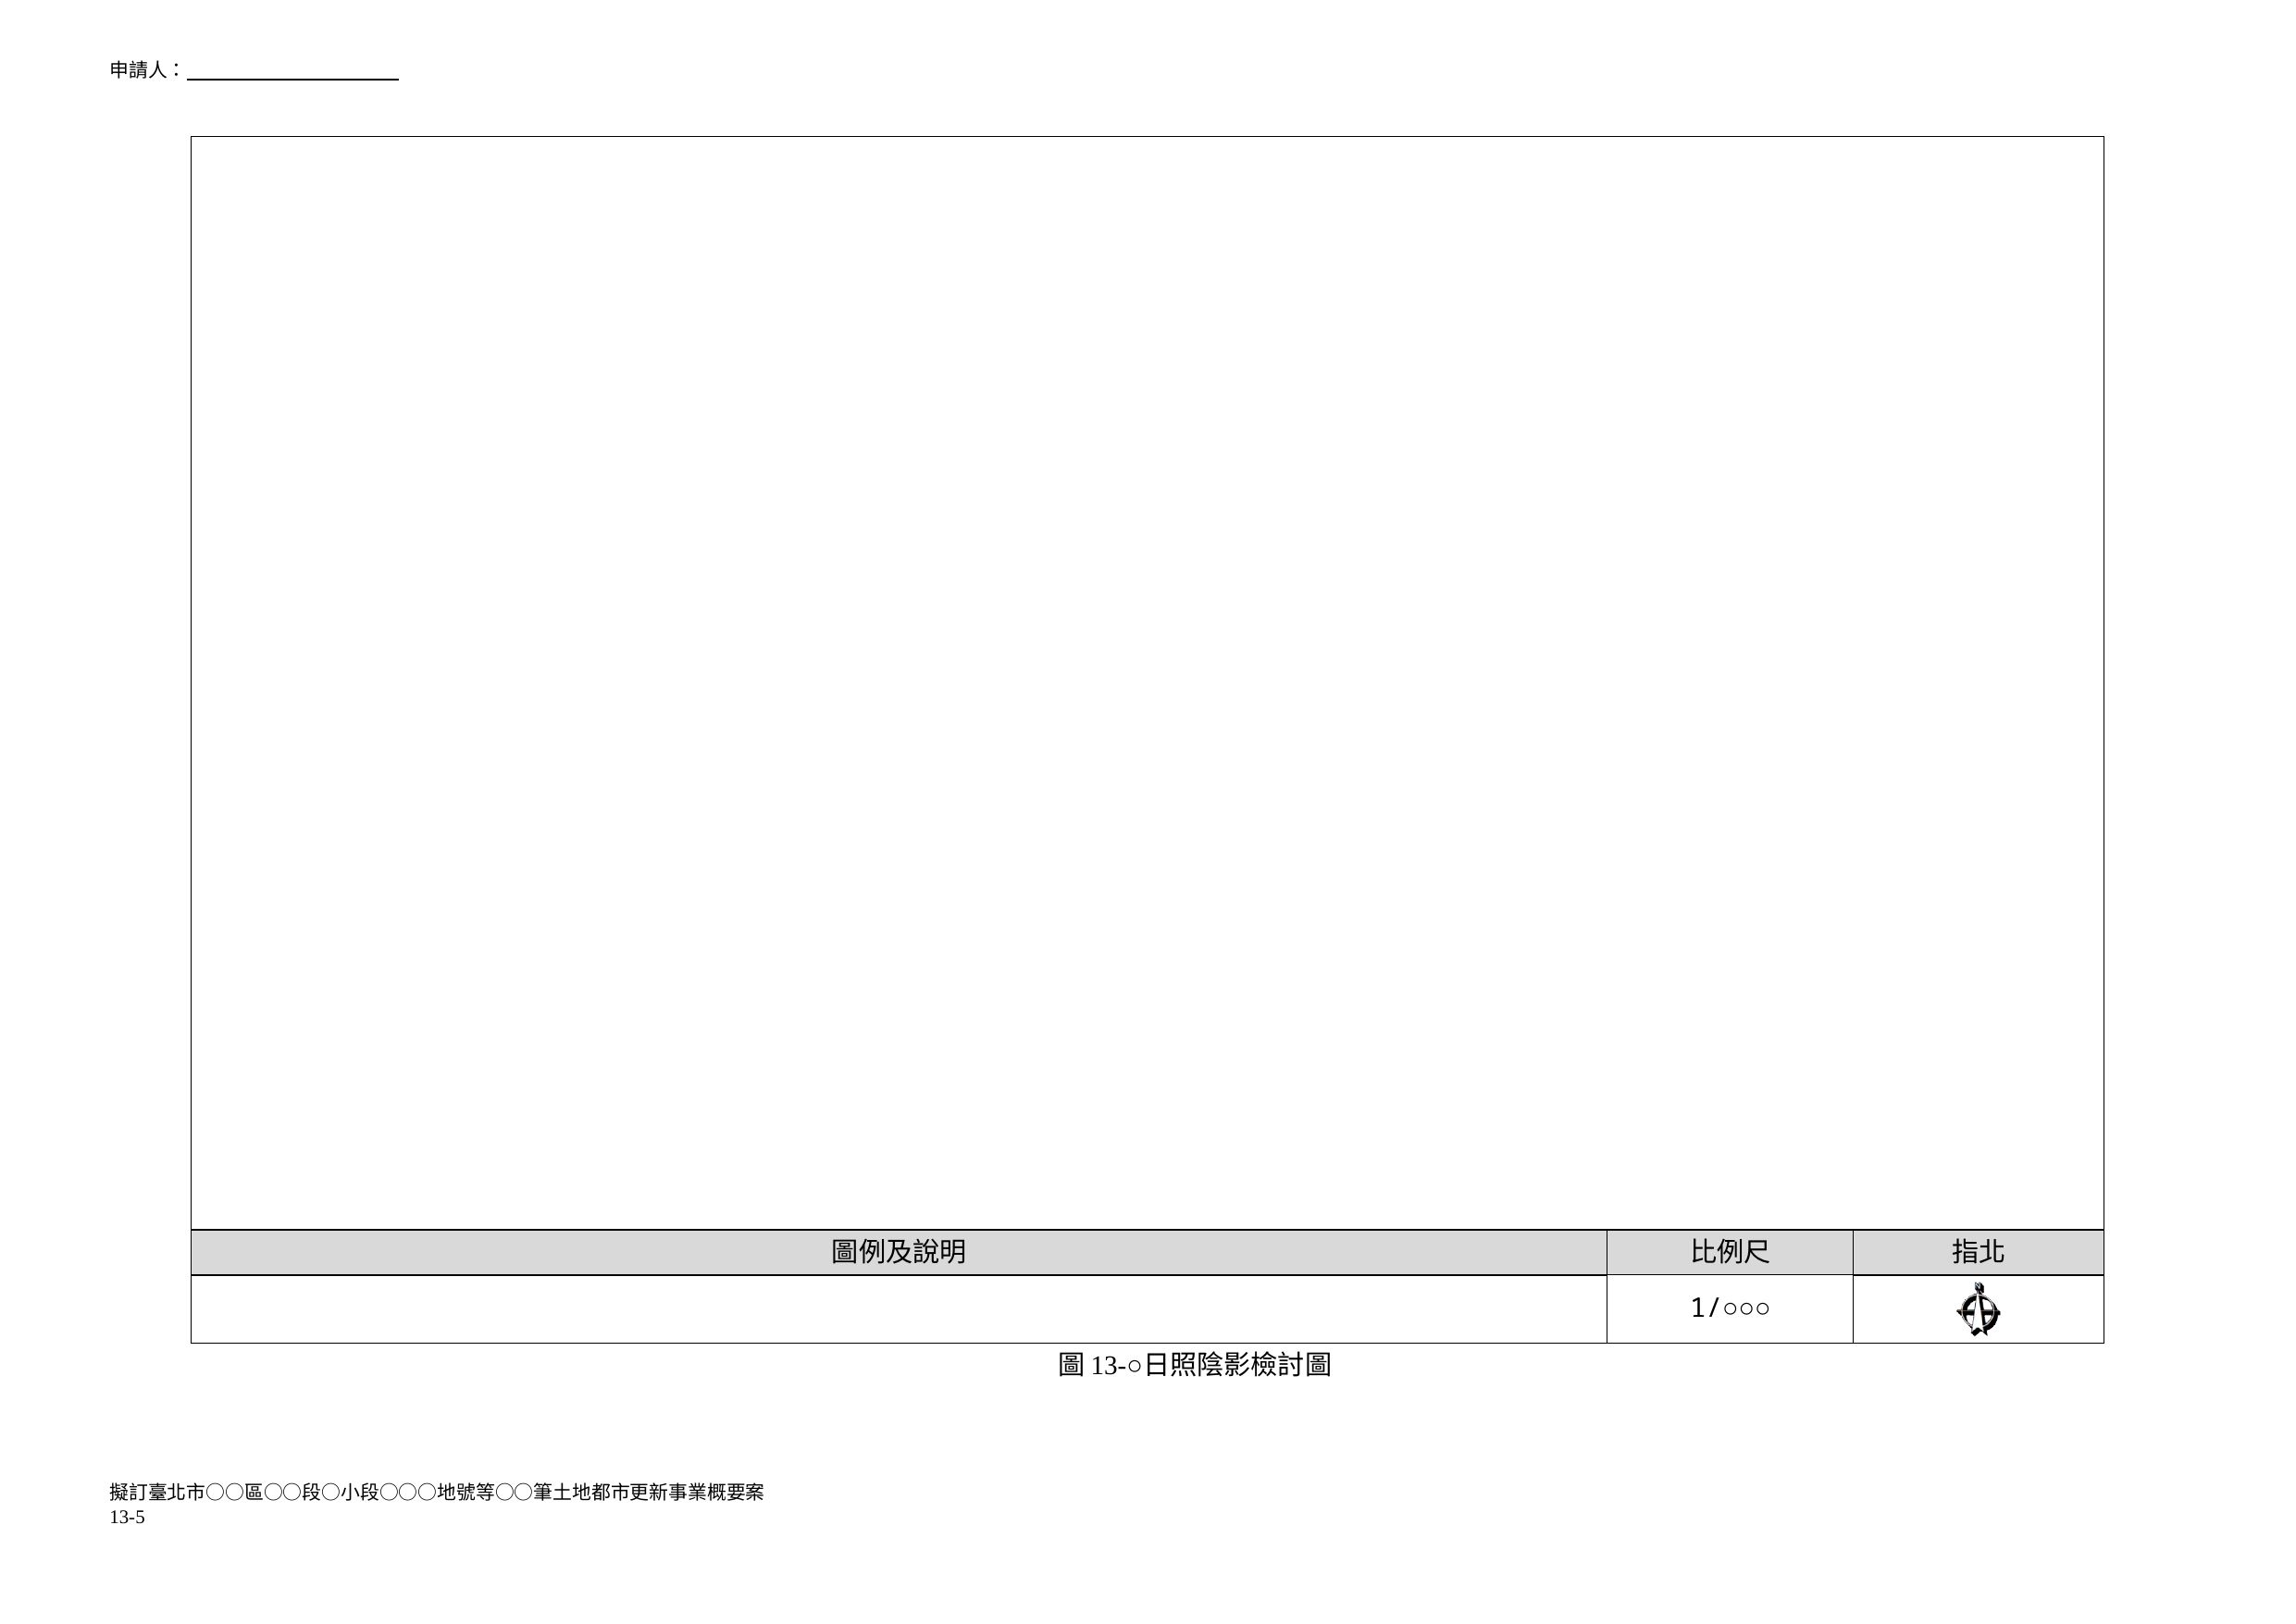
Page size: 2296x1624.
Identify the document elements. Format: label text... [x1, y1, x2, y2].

table_cell [192, 1276, 1607, 1343]
table_cell 比例尺 [1607, 1231, 1853, 1274]
table_cell 圖例及說明 [192, 1231, 1607, 1274]
table_cell 指北 [1854, 1231, 2104, 1274]
table_header [192, 137, 2104, 1229]
text 圖13-○日照陰影檢討圖 [203, 1344, 2186, 1382]
table_cell 1/○○○ [1607, 1275, 1853, 1343]
table_cell [1854, 1276, 2104, 1343]
